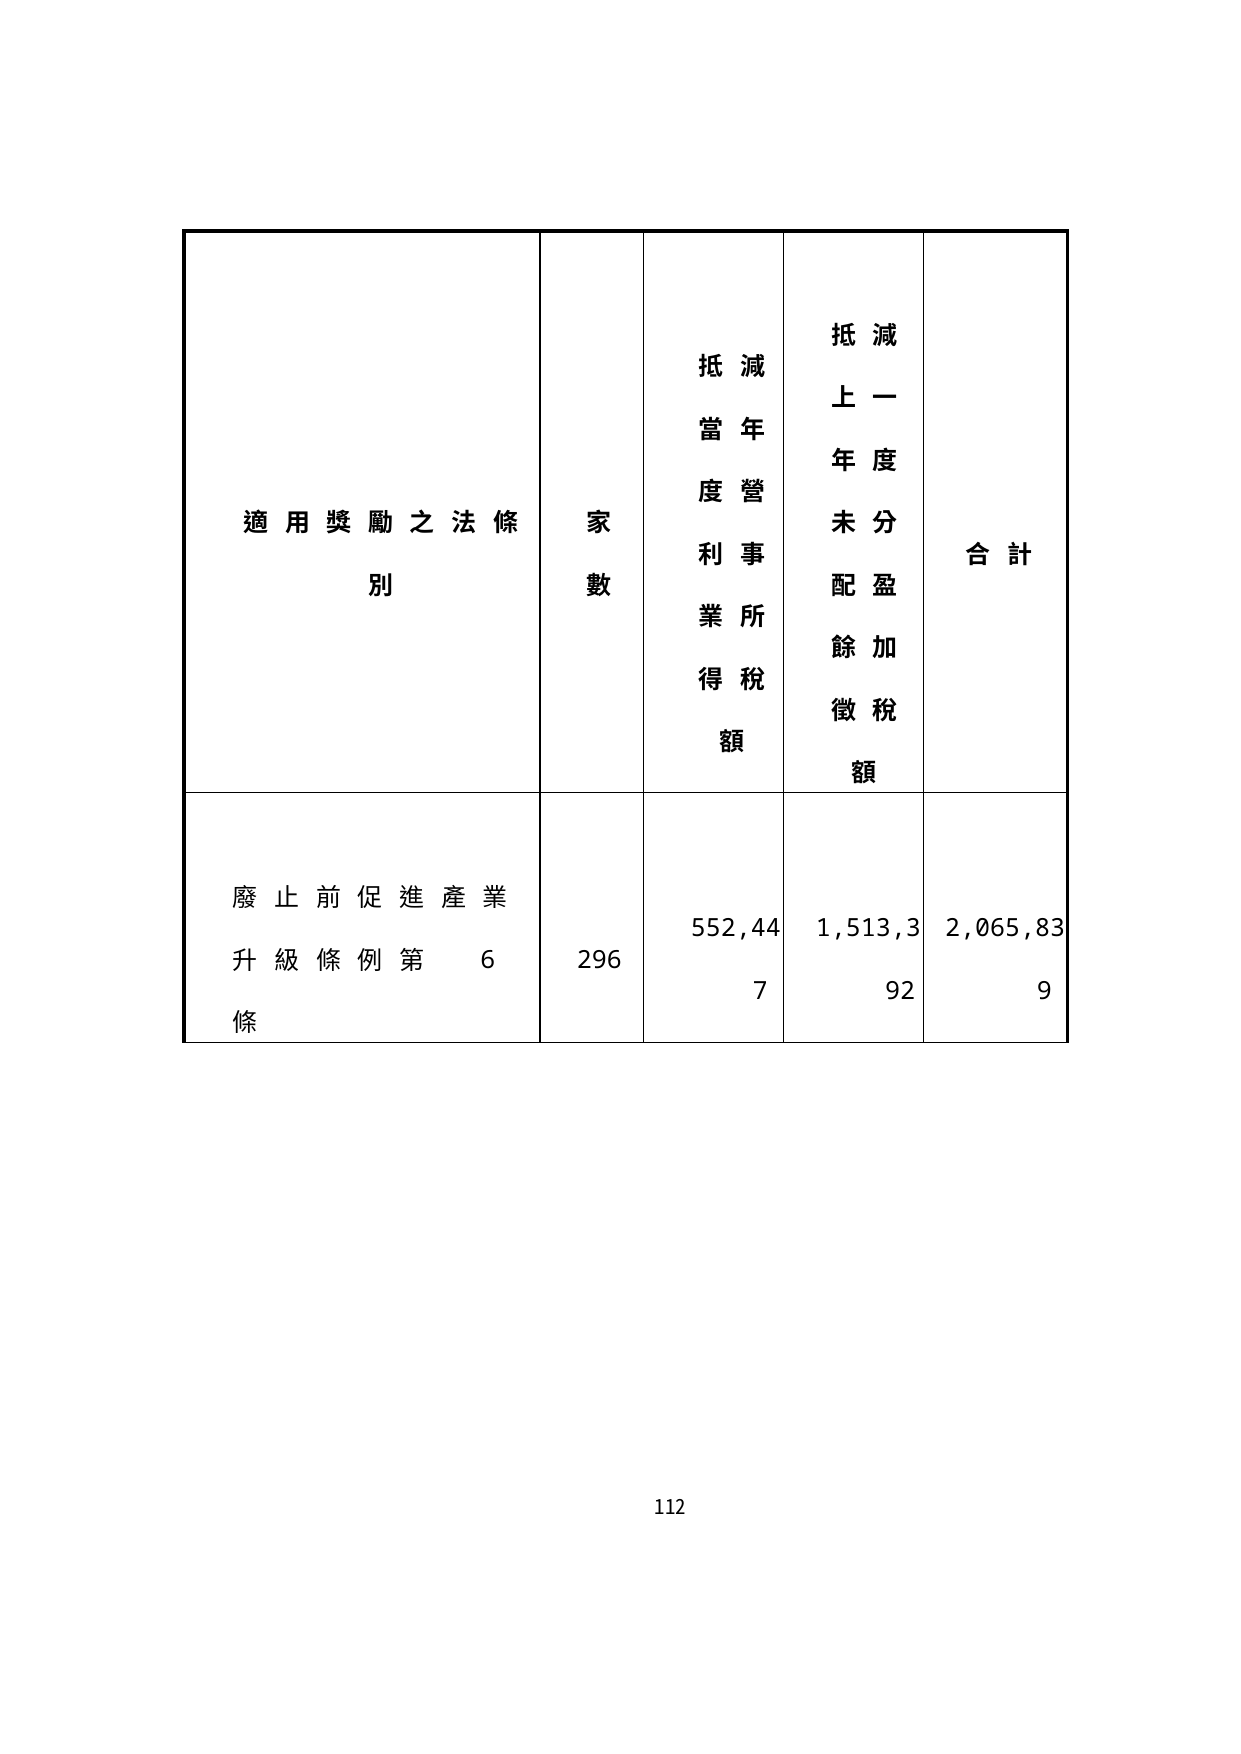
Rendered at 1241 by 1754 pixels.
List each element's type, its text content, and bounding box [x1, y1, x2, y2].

table_cell 1,513,392 [784, 793, 923, 1042]
table_header 抵減上一年度未分配盈餘加徵稅額 [784, 233, 923, 792]
table_cell 552,447 [644, 793, 783, 1042]
table_header 家數 [541, 233, 643, 792]
table_cell 2,065,839 [924, 793, 1066, 1042]
table_cell 296 [541, 793, 643, 1042]
table_cell 廢止前促進產業升級條例第 6 條 [186, 793, 539, 1042]
table_header 合計 [924, 233, 1066, 792]
table_header 適用獎勵之法條別 [186, 233, 539, 792]
table_header 抵減當年度營利事業所得稅額 [644, 233, 783, 792]
